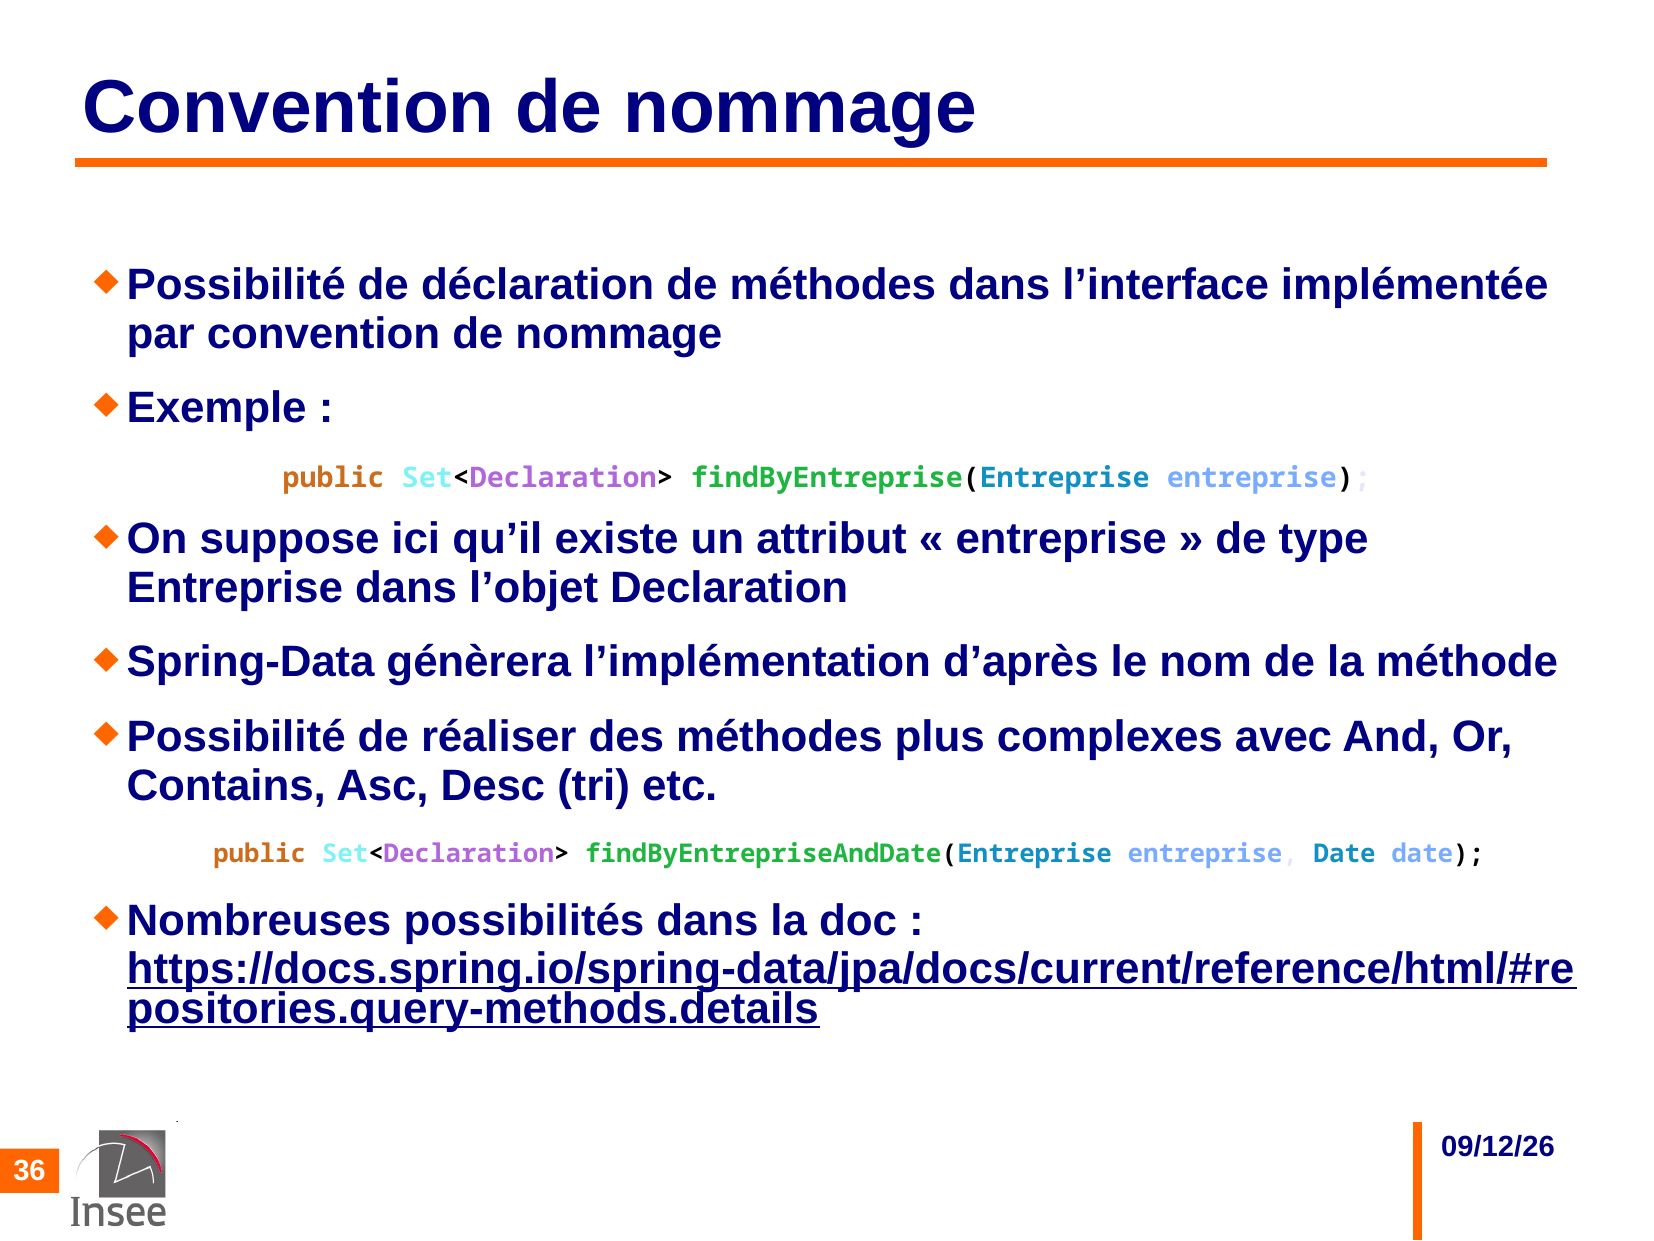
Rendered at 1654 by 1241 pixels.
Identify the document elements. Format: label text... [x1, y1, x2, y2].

title Convention de nommage [82, 49, 1619, 163]
list Possibilité de déclaration de méthodes dans l’interface implémentée par convention de nommage Exemple : public Set<Declaration> findByEntreprise(Entreprise entreprise); On suppose ici qu’il existe un attribut « entreprise » de type Entreprise dans l’objet Declaration Spring-Data génèrera l’implémentation d’après le nom de la méthode Possibilité de réaliser des méthodes plus complexes avec And, Or, Contains, Asc, Desc (tri) etc. public Set<Declaration> findByEntrepriseAndDate(Entreprise entreprise, Date date); Nombreuses possibilités dans la doc : https://docs.spring.io/spring-data/jpa/docs/current/reference/html/#repositories.query-methods.details [82, 259, 1571, 1028]
picture [62, 1121, 178, 1241]
